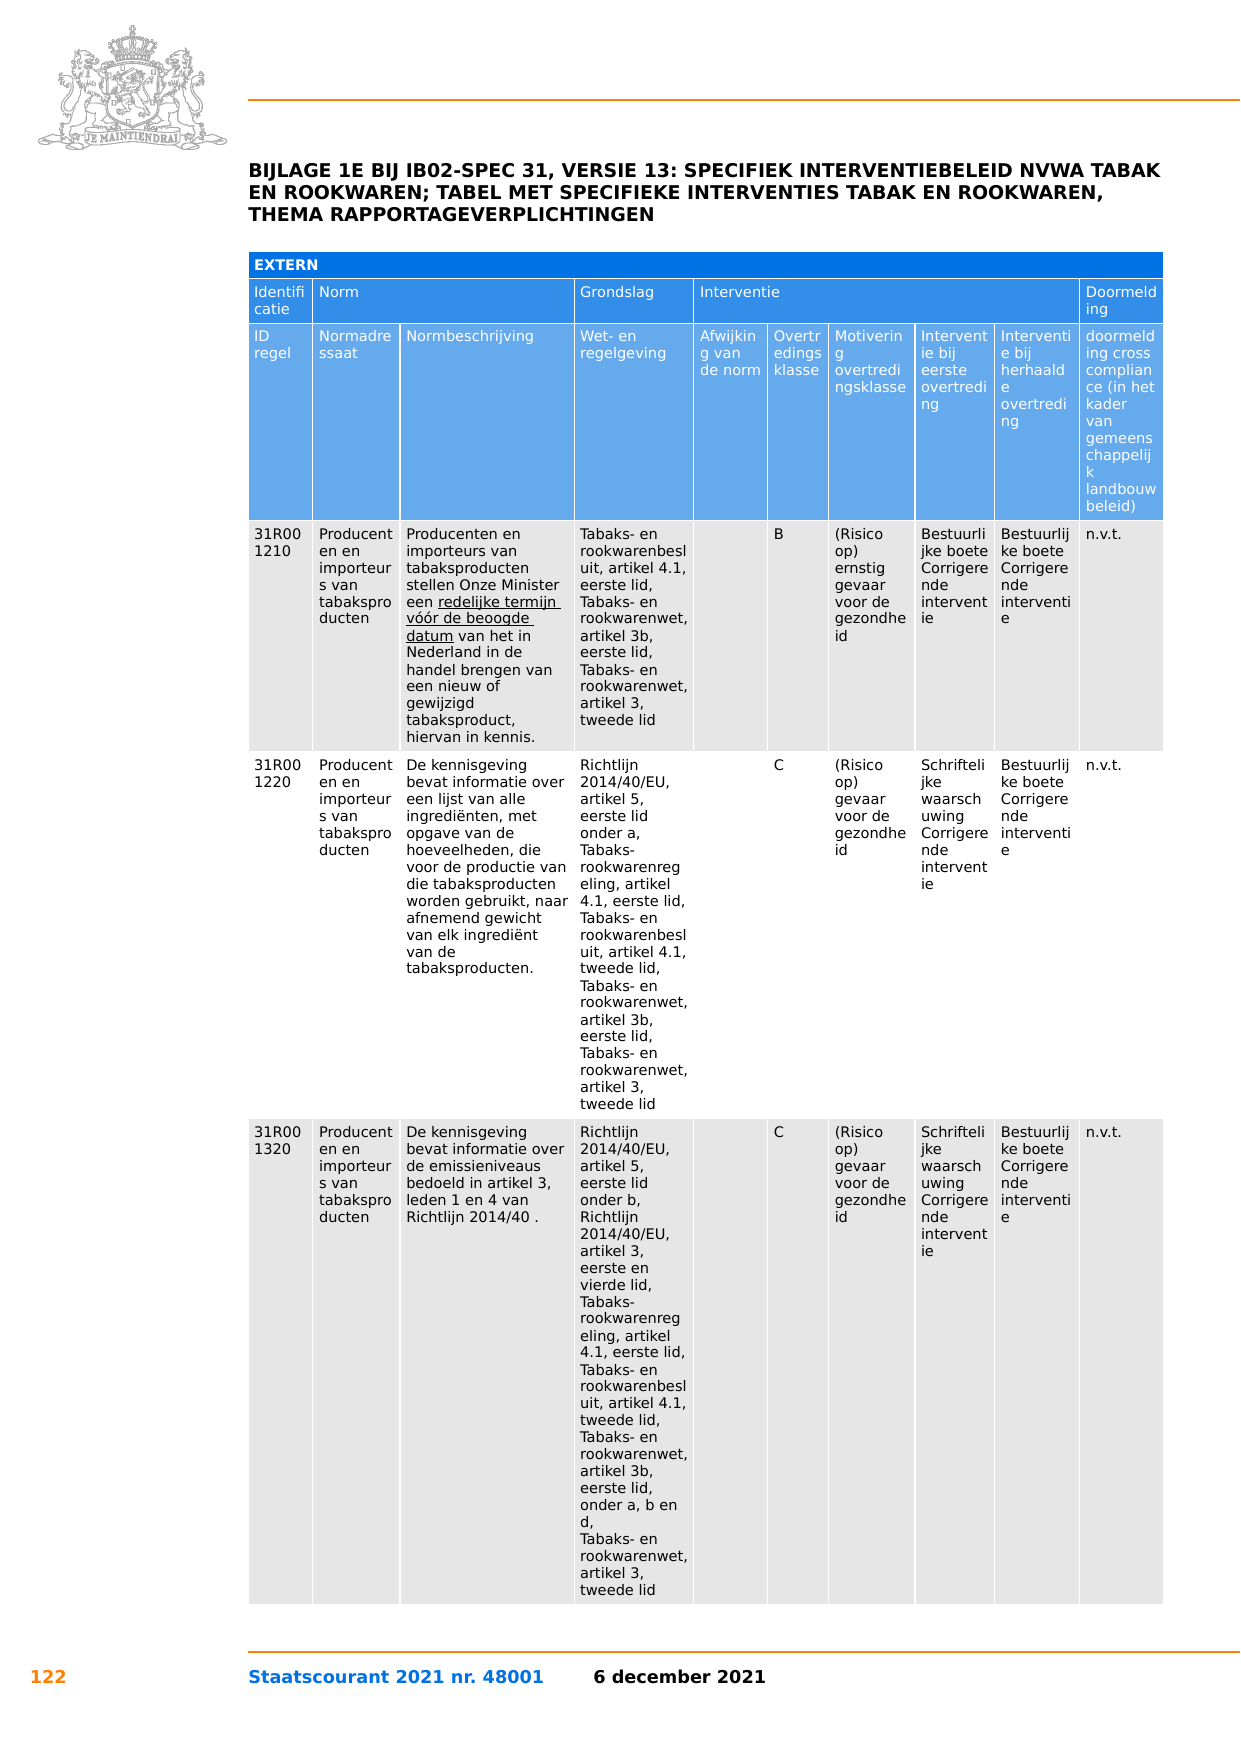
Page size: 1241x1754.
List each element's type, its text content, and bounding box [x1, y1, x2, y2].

table_cell 31R001220 [249, 752, 312, 1118]
table_cell Bestuurlijke boete Corrigerende interventie [995, 752, 1079, 1118]
table_cell Bestuurlijke boete Corrigerende interventie [995, 521, 1079, 751]
table_cell doormelding cross compliance (in het kader van gemeenschappelijk landbouwbeleid) [1080, 324, 1163, 520]
table_cell Schriftelijke waarschuwing Corrigerende interventie [916, 752, 994, 1118]
table_header EXTERN [249, 252, 1163, 278]
table_cell (Risico op) gevaar voor de gezondheid [829, 1119, 914, 1604]
table_cell Bestuurlijke boete Corrigerende interventie [995, 1119, 1079, 1604]
table_cell Interventie [694, 279, 1079, 323]
table_cell Interventie bij herhaalde overtreding [995, 324, 1079, 520]
table_cell 31R001210 [249, 521, 312, 751]
table_cell Doormelding [1080, 279, 1163, 323]
table_cell [694, 1119, 767, 1604]
table_cell Normadressaat [313, 324, 399, 520]
table_cell Interventie bij eerste overtreding [916, 324, 994, 520]
table_cell Schriftelijke waarschuwing Corrigerende interventie [916, 1119, 994, 1604]
table_cell (Risico op) gevaar voor de gezondheid [829, 752, 914, 1118]
subtitle BIJLAGE 1E BIJ IB02-SPEC 31, VERSIE 13: SPECIFIEK INTERVENTIEBELEID NVWA TABAK EN ROOKWAREN; TABEL MET SPECIFIEKE INTERVENTIES TABAK EN ROOKWAREN, THEMA RAPPORTAGEVERPLICHTINGEN [248, 160, 1163, 226]
table_cell [694, 752, 767, 1118]
table_cell Bestuurlijke boete Corrigerende interventie [916, 521, 994, 751]
table_cell [694, 521, 767, 751]
table_cell Normbeschrijving [401, 324, 574, 520]
table_cell Afwijking van de norm [694, 324, 767, 520]
table_cell n.v.t. [1080, 752, 1163, 1118]
table_cell (Risico op) ernstig gevaar voor de gezondheid [829, 521, 914, 751]
table_cell Tabaks- en rookwarenbesluit, artikel 4.1, eerste lid, Tabaks- en rookwarenwet, artikel 3b, eerste lid, Tabaks- en rookwarenwet, artikel 3, tweede lid [575, 521, 693, 751]
table_cell B [768, 521, 828, 751]
table_cell Wet- en regelgeving [575, 324, 693, 520]
table_cell Producenten en importeurs van tabaksproducten [313, 1119, 399, 1604]
table_cell De kennisgeving bevat informatie over een lijst van alle ingrediënten, met opgave van de hoeveelheden, die voor de productie van die tabaksproducten worden gebruikt, naar afnemend gewicht van elk ingrediënt van de tabaksproducten. [401, 752, 574, 1118]
table_cell Norm [313, 279, 574, 323]
table_cell n.v.t. [1080, 1119, 1163, 1604]
table_cell n.v.t. [1080, 521, 1163, 751]
table_cell Overtredingsklasse [768, 324, 828, 520]
table_cell C [768, 752, 828, 1118]
table_cell 31R001320 [249, 1119, 312, 1604]
table_cell Producenten en importeurs van tabaksproducten [313, 752, 399, 1118]
table_cell Grondslag [575, 279, 693, 323]
table_cell Producenten en importeurs van tabaksproducten stellen Onze Minister een redelijke termijn vóór de beoogde datum van het in Nederland in de handel brengen van een nieuw of gewijzigd tabaksproduct, hiervan in kennis. [401, 521, 574, 751]
table_cell Richtlijn 2014/40/EU, artikel 5, eerste lid onder a, Tabaks- rookwarenregeling, artikel 4.1, eerste lid, Tabaks- en rookwarenbesluit, artikel 4.1, tweede lid, Tabaks- en rookwarenwet, artikel 3b, eerste lid, Tabaks- en rookwarenwet, artikel 3, tweede lid [575, 752, 693, 1118]
table_cell Producenten en importeurs van tabaksproducten [313, 521, 399, 751]
table_cell ID regel [249, 324, 312, 520]
table_cell Identificatie [249, 279, 312, 323]
table_cell C [768, 1119, 828, 1604]
table_cell Motivering overtredingsklasse [829, 324, 914, 520]
picture [38, 25, 227, 150]
table_cell Richtlijn 2014/40/EU, artikel 5, eerste lid onder b, Richtlijn 2014/40/EU, artikel 3, eerste en vierde lid, Tabaks- rookwarenregeling, artikel 4.1, eerste lid, Tabaks- en rookwarenbesluit, artikel 4.1, tweede lid, Tabaks- en rookwarenwet, artikel 3b, eerste lid, onder a, b en d, Tabaks- en rookwarenwet, artikel 3, tweede lid [575, 1119, 693, 1604]
table_cell De kennisgeving bevat informatie over de emissieniveaus bedoeld in artikel 3, leden 1 en 4 van Richtlijn 2014/40 . [401, 1119, 574, 1604]
